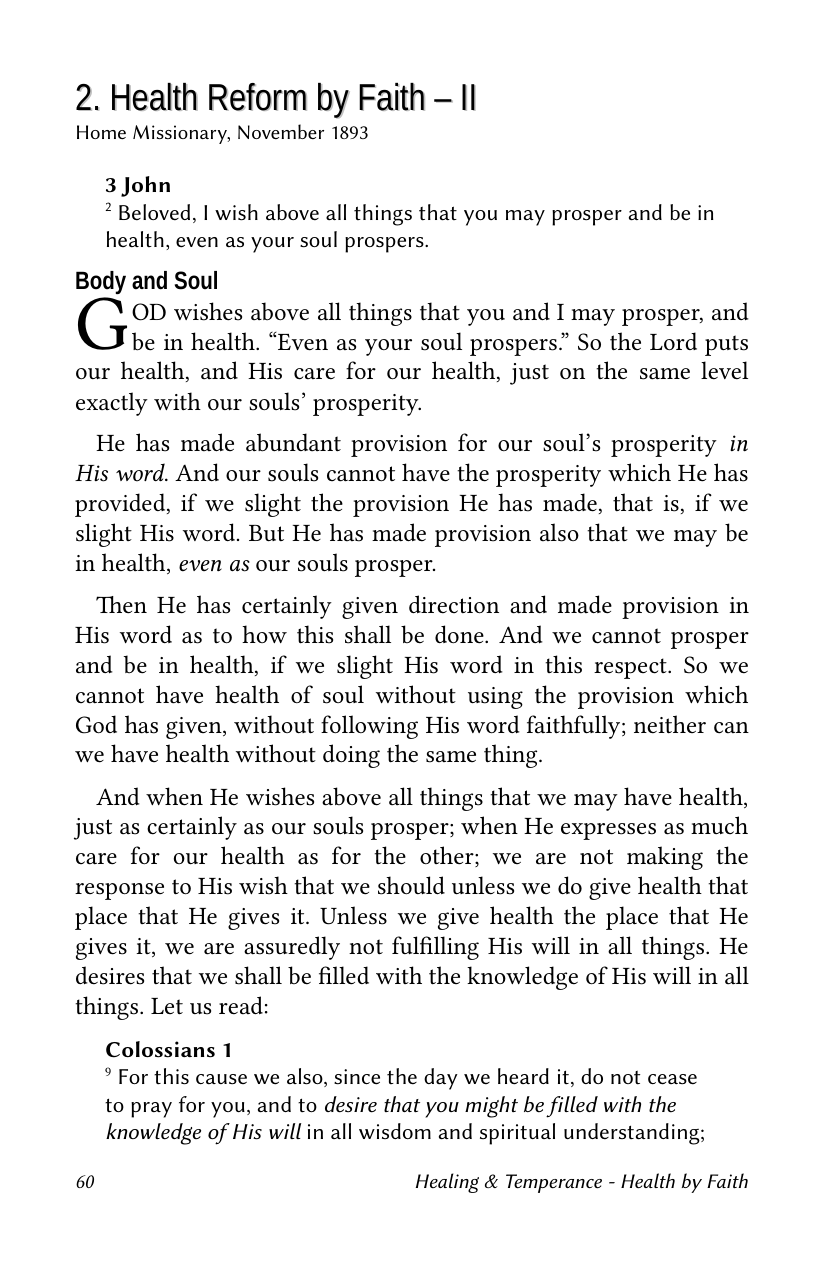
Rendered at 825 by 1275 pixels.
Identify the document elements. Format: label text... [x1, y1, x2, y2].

text And when He wishes above all things that we may have health, just as certainly as our souls prosper; when He expresses as much care for our health as for the other; we are not making the response to His wish that we should unless we do give health that place that He gives it. Unless we give health the place that He gives it, we are assuredly not fulfilling His will in all things. He desires that we shall be filled with the knowledge of His will in all things. Let us read: [75, 782, 750, 1020]
text 3 John [105, 172, 750, 198]
text 2 Beloved, I wish above all things that you may prosper and be in health, even as your soul prospers. [105, 199, 720, 253]
subtitle Body and Soul [75, 266, 750, 295]
text GOD wishes above all things that you and I may prosper, and be in health. “Even as your soul prospers.” So the Lord puts our health, and His care for our health, just on the same level exactly with our souls’ prosperity. [75, 298, 750, 416]
text Home Missionary, November 1893 [75, 121, 750, 145]
text 9 For this cause we also, since the day we heard it, do not cease to pray for you, and to desire that you might be filled with the knowledge of His will in all wisdom and spiritual understanding; [105, 1064, 720, 1145]
title Health Reform by Faith – II [75, 75, 750, 118]
text Then He has certainly given direction and made provision in His word as to how this shall be done. And we cannot prosper and be in health, if we slight His word in this respect. So we cannot have health of soul without using the provision which God has given, without following His word faithfully; neither can we have health without doing the same thing. [75, 591, 750, 769]
text He has made abundant provision for our soul’s prosperity in His word. And our souls cannot have the prosperity which He has provided, if we slight the provision He has made, that is, if we slight His word. But He has made provision also that we may be in health, even as our souls prosper. [75, 429, 750, 578]
text Colossians 1 [105, 1037, 750, 1063]
